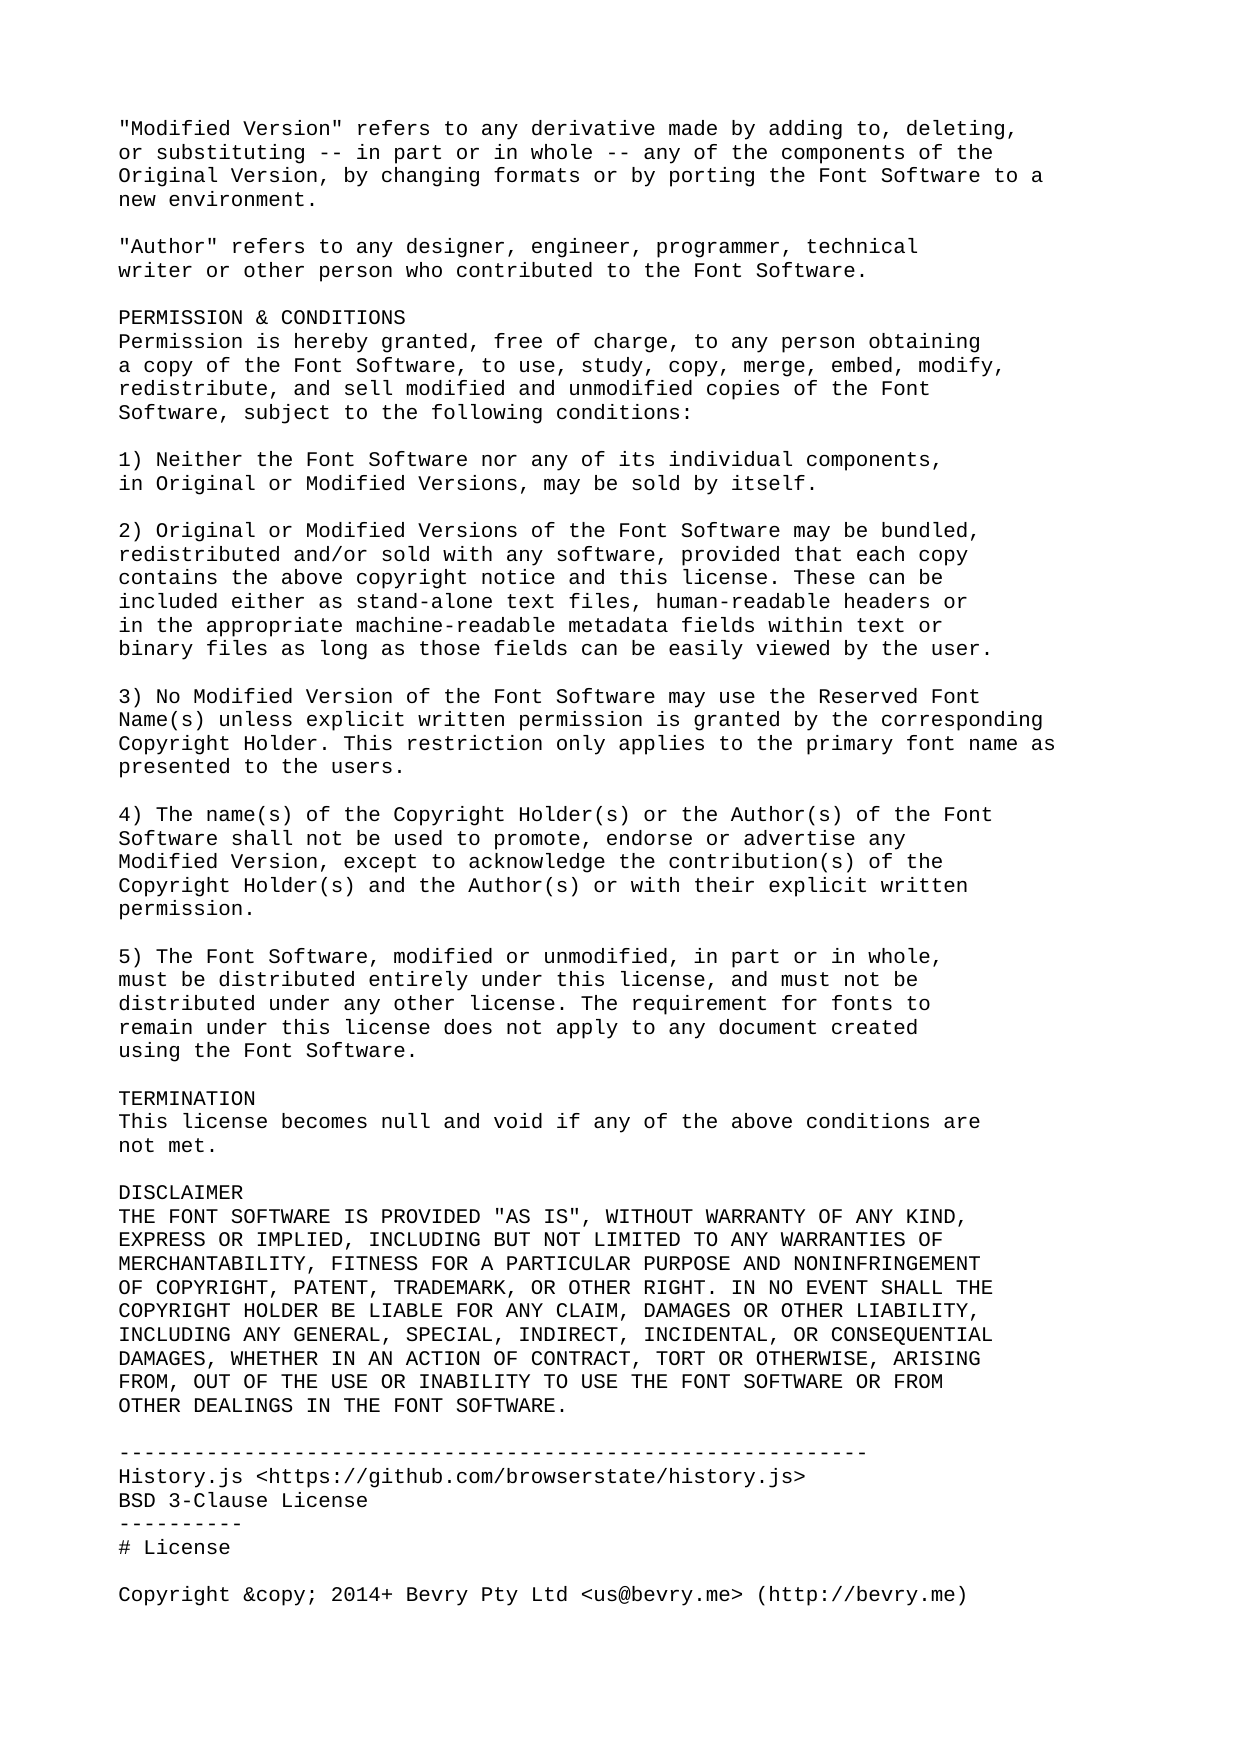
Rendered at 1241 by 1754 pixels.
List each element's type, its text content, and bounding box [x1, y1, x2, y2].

text permission. [118, 898, 1122, 922]
text a copy of the Font Software, to use, study, copy, merge, embed, modify, [118, 354, 1122, 378]
text 3) No Modified Version of the Font Software may use the Reserved Font [118, 686, 1122, 709]
text Copyright Holder. This restriction only applies to the primary font name as [118, 733, 1122, 757]
text # License [118, 1537, 1122, 1561]
text COPYRIGHT HOLDER BE LIABLE FOR ANY CLAIM, DAMAGES OR OTHER LIABILITY, [118, 1300, 1122, 1324]
text 4) The name(s) of the Copyright Holder(s) or the Author(s) of the Font [118, 804, 1122, 827]
text DAMAGES, WHETHER IN AN ACTION OF CONTRACT, TORT OR OTHERWISE, ARISING [118, 1348, 1122, 1371]
text "Modified Version" refers to any derivative made by adding to, deleting, [118, 118, 1122, 142]
text OF COPYRIGHT, PATENT, TRADEMARK, OR OTHER RIGHT. IN NO EVENT SHALL THE [118, 1277, 1122, 1300]
text Name(s) unless explicit written permission is granted by the corresponding [118, 709, 1122, 733]
text Original Version, by changing formats or by porting the Font Software to a [118, 165, 1122, 189]
text 1) Neither the Font Software nor any of its individual components, [118, 449, 1122, 473]
text THE FONT SOFTWARE IS PROVIDED "AS IS", WITHOUT WARRANTY OF ANY KIND, [118, 1206, 1122, 1229]
text in the appropriate machine-readable metadata fields within text or [118, 615, 1122, 638]
text This license becomes null and void if any of the above conditions are [118, 1111, 1122, 1135]
text PERMISSION & CONDITIONS [118, 307, 1122, 331]
text redistribute, and sell modified and unmodified copies of the Font [118, 378, 1122, 402]
text Software, subject to the following conditions: [118, 402, 1122, 426]
text included either as stand-alone text files, human-readable headers or [118, 591, 1122, 615]
text using the Font Software. [118, 1040, 1122, 1064]
text or substituting -- in part or in whole -- any of the components of the [118, 142, 1122, 165]
text presented to the users. [118, 757, 1122, 780]
text Modified Version, except to acknowledge the contribution(s) of the [118, 851, 1122, 875]
text Permission is hereby granted, free of charge, to any person obtaining [118, 331, 1122, 354]
text new environment. [118, 189, 1122, 213]
text TERMINATION [118, 1088, 1122, 1111]
text not met. [118, 1135, 1122, 1158]
text must be distributed entirely under this license, and must not be [118, 969, 1122, 993]
text EXPRESS OR IMPLIED, INCLUDING BUT NOT LIMITED TO ANY WARRANTIES OF [118, 1229, 1122, 1253]
text binary files as long as those fields can be easily viewed by the user. [118, 638, 1122, 662]
text DISCLAIMER [118, 1182, 1122, 1206]
text MERCHANTABILITY, FITNESS FOR A PARTICULAR PURPOSE AND NONINFRINGEMENT [118, 1253, 1122, 1277]
text writer or other person who contributed to the Font Software. [118, 260, 1122, 284]
text "Author" refers to any designer, engineer, programmer, technical [118, 236, 1122, 260]
text 5) The Font Software, modified or unmodified, in part or in whole, [118, 946, 1122, 969]
text contains the above copyright notice and this license. These can be [118, 567, 1122, 591]
text Copyright Holder(s) and the Author(s) or with their explicit written [118, 875, 1122, 898]
text in Original or Modified Versions, may be sold by itself. [118, 473, 1122, 496]
text ------------------------------------------------------------ [118, 1442, 1122, 1466]
text ---------- [118, 1513, 1122, 1537]
text redistributed and/or sold with any software, provided that each copy [118, 544, 1122, 567]
text Copyright &copy; 2014+ Bevry Pty Ltd <us@bevry.me> (http://bevry.me) [118, 1584, 1122, 1608]
text INCLUDING ANY GENERAL, SPECIAL, INDIRECT, INCIDENTAL, OR CONSEQUENTIAL [118, 1324, 1122, 1348]
text OTHER DEALINGS IN THE FONT SOFTWARE. [118, 1395, 1122, 1419]
text BSD 3-Clause License [118, 1489, 1122, 1513]
text distributed under any other license. The requirement for fonts to [118, 993, 1122, 1017]
text FROM, OUT OF THE USE OR INABILITY TO USE THE FONT SOFTWARE OR FROM [118, 1371, 1122, 1395]
text Software shall not be used to promote, endorse or advertise any [118, 827, 1122, 851]
text 2) Original or Modified Versions of the Font Software may be bundled, [118, 520, 1122, 544]
text remain under this license does not apply to any document created [118, 1017, 1122, 1040]
text History.js <https://github.com/browserstate/history.js> [118, 1466, 1122, 1489]
